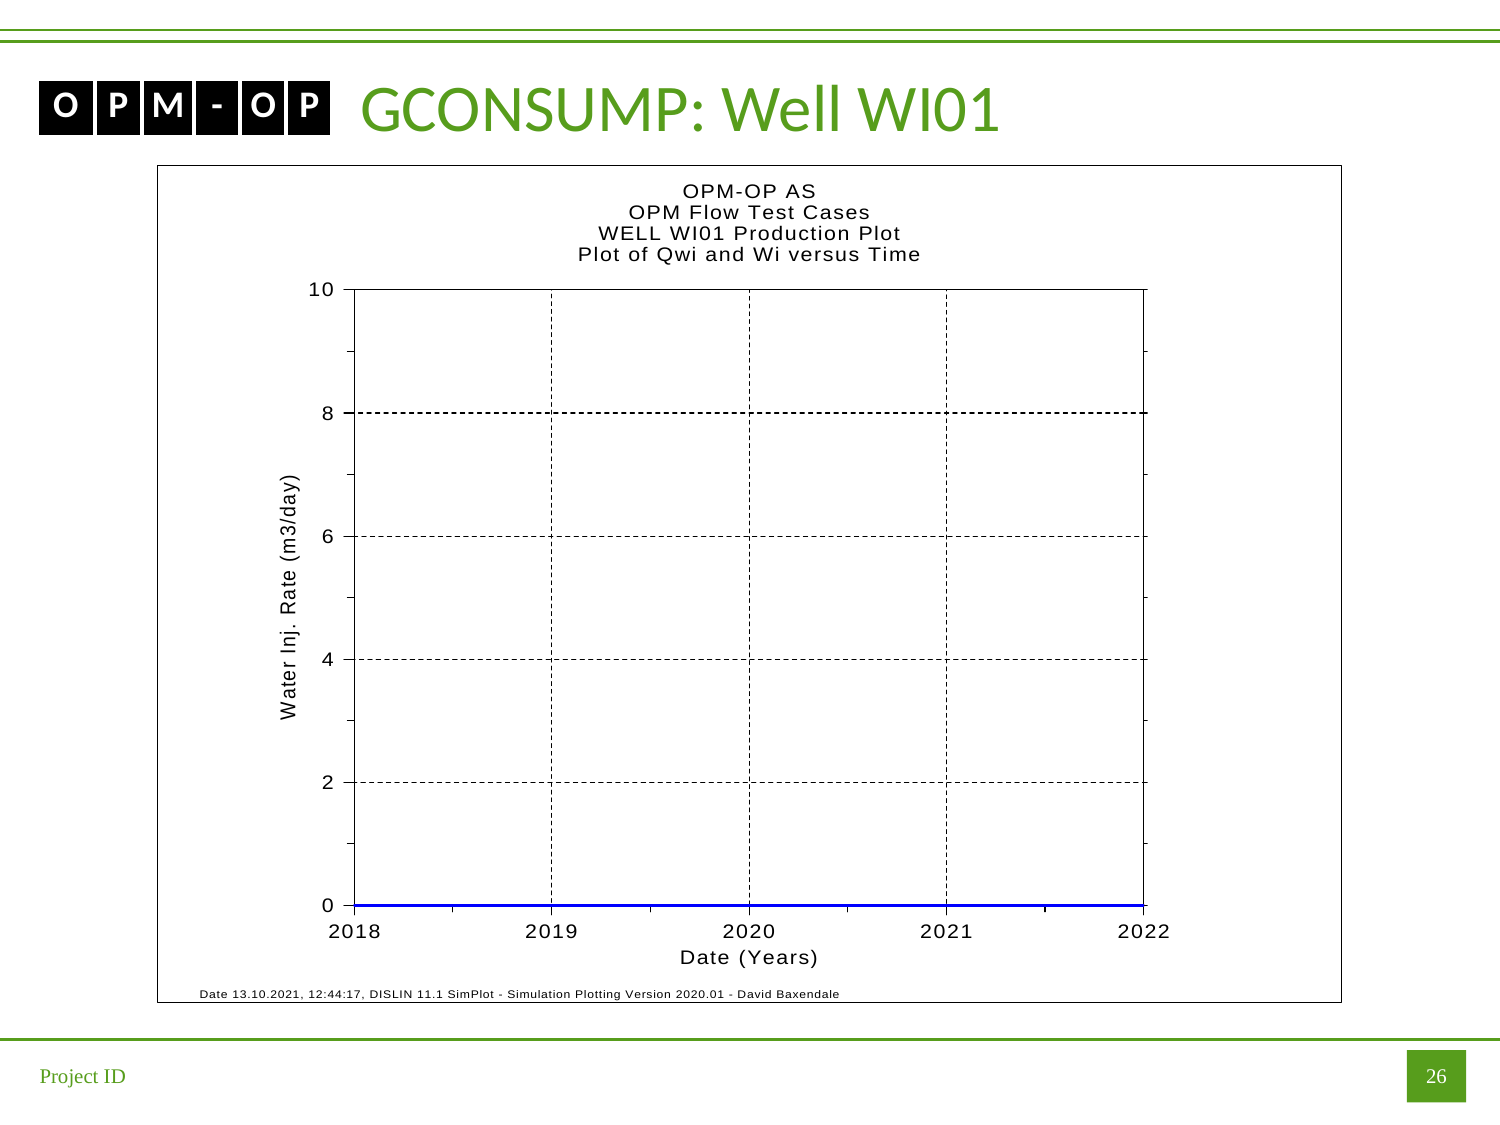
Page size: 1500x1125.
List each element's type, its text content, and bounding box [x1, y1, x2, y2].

title GCONSUMP: well WI01 [360, 77, 1425, 153]
picture [157, 165, 1343, 1004]
